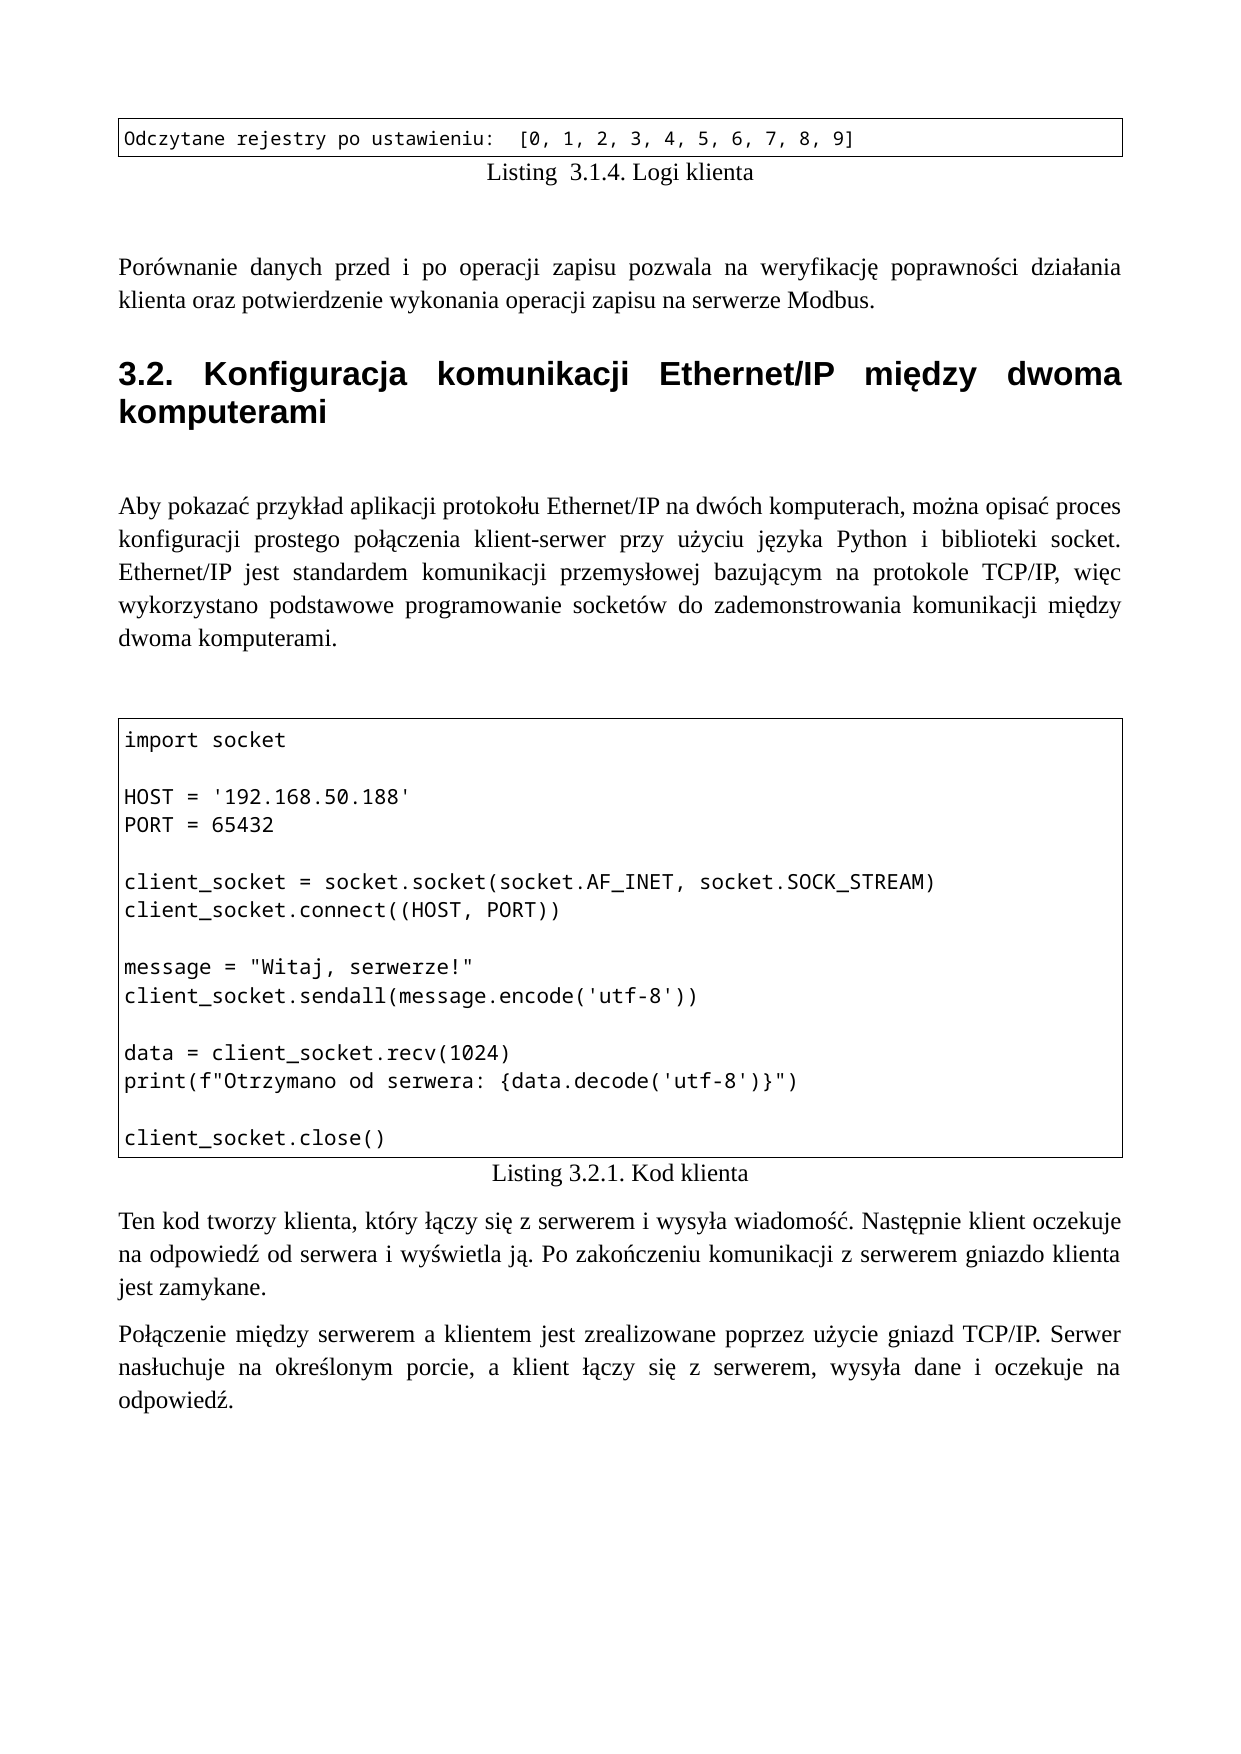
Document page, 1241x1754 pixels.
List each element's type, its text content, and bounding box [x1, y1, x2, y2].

text Aby pokazać przykład aplikacji protokołu Ethernet/IP na dwóch komputerach, można opisać proces konfiguracji prostego połączenia klient-serwer przy użyciu języka Python i biblioteki socket. Ethernet/IP jest standardem komunikacji przemysłowej bazującym na protokole TCP/IP, więc wykorzystano podstawowe programowanie socketów do zademonstrowania komunikacji między dwoma komputerami. [118, 491, 1122, 652]
text Porównanie danych przed i po operacji zapisu pozwala na weryfikację poprawności działania klienta oraz potwierdzenie wykonania operacji zapisu na serwerze Modbus. [118, 252, 1122, 314]
text Połączenie między serwerem a klientem jest zrealizowane poprzez użycie gniazd TCP/IP. Serwer nasłuchuje na określonym porcie, a klient łączy się z serwerem, wysyła dane i oczekuje na odpowiedź. [118, 1319, 1122, 1414]
table_header import socket HOST = '192.168.50.188' PORT = 65432 client_socket = socket.socket(socket.AF_INET, socket.SOCK_STREAM) client_socket.connect((HOST, PORT)) message = "Witaj, serwerze!" client_socket.sendall(message.encode('utf-8')) data = client_socket.recv(1024) print(f"Otrzymano od serwera: {data.decode('utf-8')}") client_socket.close() [119, 719, 1122, 1157]
text Listing 3.1.4. Logi klienta [118, 157, 1122, 186]
subtitle 3.2. Konfiguracja komunikacji Ethernet/IP między dwoma komputerami [118, 354, 1122, 431]
table_header Odczytane rejestry po ustawieniu: [0, 1, 2, 3, 4, 5, 6, 7, 8, 9] [119, 119, 1122, 156]
text Ten kod tworzy klienta, który łączy się z serwerem i wysyła wiadomość. Następnie klient oczekuje na odpowiedź od serwera i wyświetla ją. Po zakończeniu komunikacji z serwerem gniazdo klienta jest zamykane. [118, 1206, 1122, 1301]
text Listing 3.2.1. Kod klienta [118, 1158, 1122, 1187]
